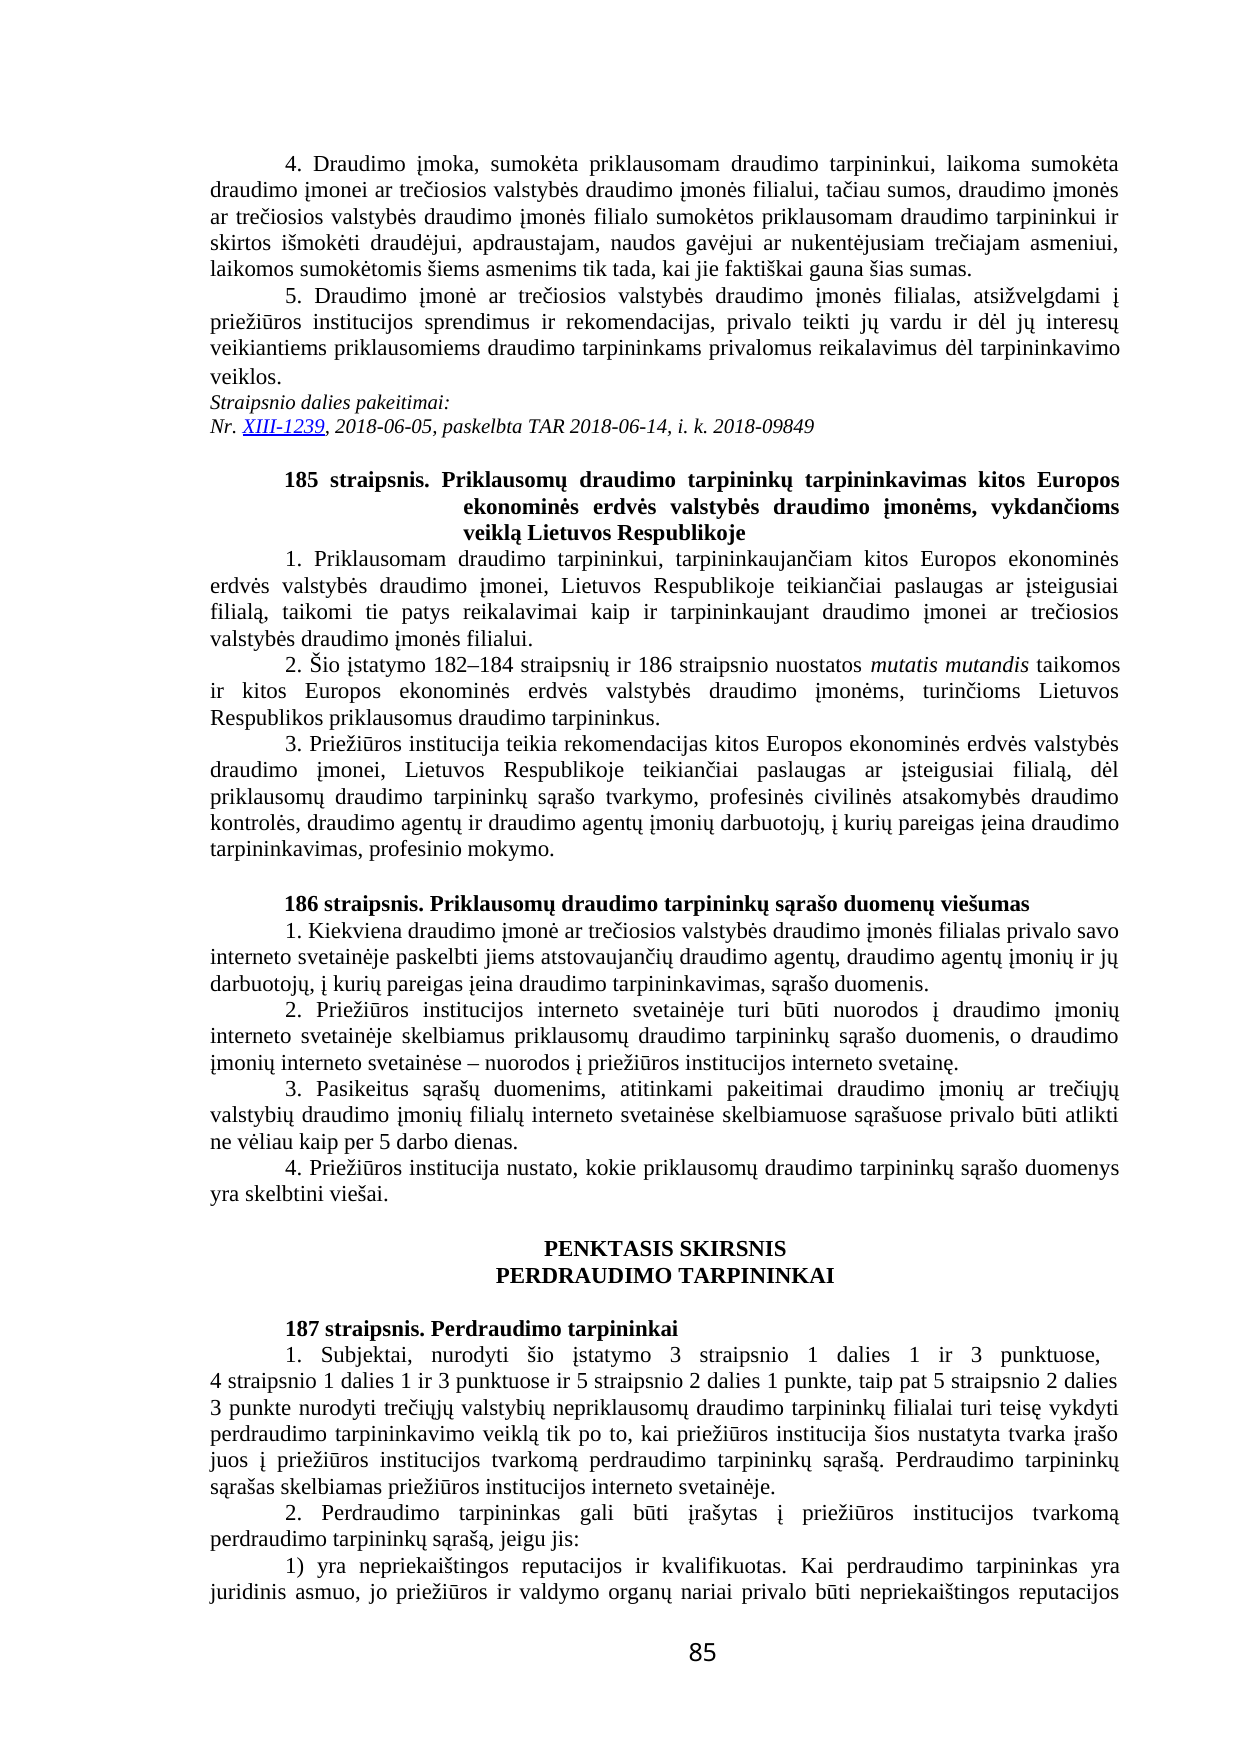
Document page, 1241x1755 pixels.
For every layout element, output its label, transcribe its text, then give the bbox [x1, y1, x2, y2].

text 5. Draudimo įmonė ar trečiosios valstybės draudimo įmonės filialas, atsižvelgdami į priežiūros institucijos sprendimus ir rekomendacijas, privalo teikti jų vardu ir dėl jų interesų veikiantiems priklausomiems draudimo tarpininkams privalomus reikalavimus dėl tarpininkavimo veiklos. [210, 282, 1120, 389]
text 2. Priežiūros institucijos interneto svetainėje turi būti nuorodos į draudimo įmonių interneto svetainėje skelbiamus priklausomų draudimo tarpininkų sąrašo duomenis, o draudimo įmonių interneto svetainėse – nuorodos į priežiūros institucijos interneto svetainę. [210, 996, 1120, 1075]
text 3. Pasikeitus sąrašų duomenims, atitinkami pakeitimai draudimo įmonių ar trečiųjų valstybių draudimo įmonių filialų interneto svetainėse skelbiamuose sąrašuose privalo būti atlikti ne vėliau kaip per 5 darbo dienas. [210, 1075, 1120, 1154]
text 1. Subjektai, nurodyti šio įstatymo 3 straipsnio 1 dalies 1 ir 3 punktuose, 4 straipsnio 1 dalies 1 ir 3 punktuose ir 5 straipsnio 2 dalies 1 punkte, taip pat 5 straipsnio 2 dalies 3 punkte nurodyti trečiųjų valstybių nepriklausomų draudimo tarpininkų filialai turi teisę vykdyti perdraudimo tarpininkavimo veiklą tik po to, kai priežiūros institucija šios nustatyta tvarka įrašo juos į priežiūros institucijos tvarkomą perdraudimo tarpininkų sąrašą. Perdraudimo tarpininkų sąrašas skelbiamas priežiūros institucijos interneto svetainėje. [210, 1341, 1120, 1499]
text 1) yra nepriekaištingos reputacijos ir kvalifikuotas. Kai perdraudimo tarpininkas yra juridinis asmuo, jo priežiūros ir valdymo organų nariai privalo būti nepriekaištingos reputacijos [210, 1552, 1120, 1604]
text 2. Šio įstatymo 182–184 straipsnių ir 186 straipsnio nuostatos mutatis mutandis taikomos ir kitos Europos ekonominės erdvės valstybės draudimo įmonėms, turinčioms Lietuvos Respublikos priklausomus draudimo tarpininkus. [210, 651, 1120, 730]
text 4. Draudimo įmoka, sumokėta priklausomam draudimo tarpininkui, laikoma sumokėta draudimo įmonei ar trečiosios valstybės draudimo įmonės filialui, tačiau sumos, draudimo įmonės ar trečiosios valstybės draudimo įmonės filialo sumokėtos priklausomam draudimo tarpininkui ir skirtos išmokėti draudėjui, apdraustajam, naudos gavėjui ar nukentėjusiam trečiajam asmeniui, laikomos sumokėtomis šiems asmenims tik tada, kai jie faktiškai gauna šias sumas. [210, 150, 1120, 282]
text 4. Priežiūros institucija nustato, kokie priklausomų draudimo tarpininkų sąrašo duomenys yra skelbtini viešai. [210, 1154, 1120, 1207]
text 1. Priklausomam draudimo tarpininkui, tarpininkaujančiam kitos Europos ekonominės erdvės valstybės draudimo įmonei, Lietuvos Respublikoje teikiančiai paslaugas ar įsteigusiai filialą, taikomi tie patys reikalavimai kaip ir tarpininkaujant draudimo įmonei ar trečiosios valstybės draudimo įmonės filialui. [210, 546, 1120, 651]
text 185 straipsnis. Priklausomų draudimo tarpininkų tarpininkavimas kitos Europos ekonominės erdvės valstybės draudimo įmonėms, vykdančioms veiklą Lietuvos Respublikoje [284, 466, 1120, 546]
text PENKTASIS SKIRSNIS [210, 1236, 1120, 1262]
text 186 straipsnis. Priklausomų draudimo tarpininkų sąrašo duomenų viešumas [284, 891, 1120, 917]
text Straipsnio dalies pakeitimai: [210, 389, 1120, 414]
text 3. Priežiūros institucija teikia rekomendacijas kitos Europos ekonominės erdvės valstybės draudimo įmonei, Lietuvos Respublikoje teikiančiai paslaugas ar įsteigusiai filialą, dėl priklausomų draudimo tarpininkų sąrašo tvarkymo, profesinės civilinės atsakomybės draudimo kontrolės, draudimo agentų ir draudimo agentų įmonių darbuotojų, į kurių pareigas įeina draudimo tarpininkavimas, profesinio mokymo. [210, 730, 1120, 862]
text 1. Kiekviena draudimo įmonė ar trečiosios valstybės draudimo įmonės filialas privalo savo interneto svetainėje paskelbti jiems atstovaujančių draudimo agentų, draudimo agentų įmonių ir jų darbuotojų, į kurių pareigas įeina draudimo tarpininkavimas, sąrašo duomenis. [210, 917, 1120, 996]
text 2. Perdraudimo tarpininkas gali būti įrašytas į priežiūros institucijos tvarkomą perdraudimo tarpininkų sąrašą, jeigu jis: [210, 1499, 1120, 1552]
text 187 straipsnis. Perdraudimo tarpininkai [210, 1314, 1120, 1341]
text Nr. XIII-1239, 2018-06-05, paskelbta TAR 2018-06-14, i. k. 2018-09849 [210, 414, 1120, 438]
text Perdraudimo tarpininkai [210, 1262, 1120, 1288]
